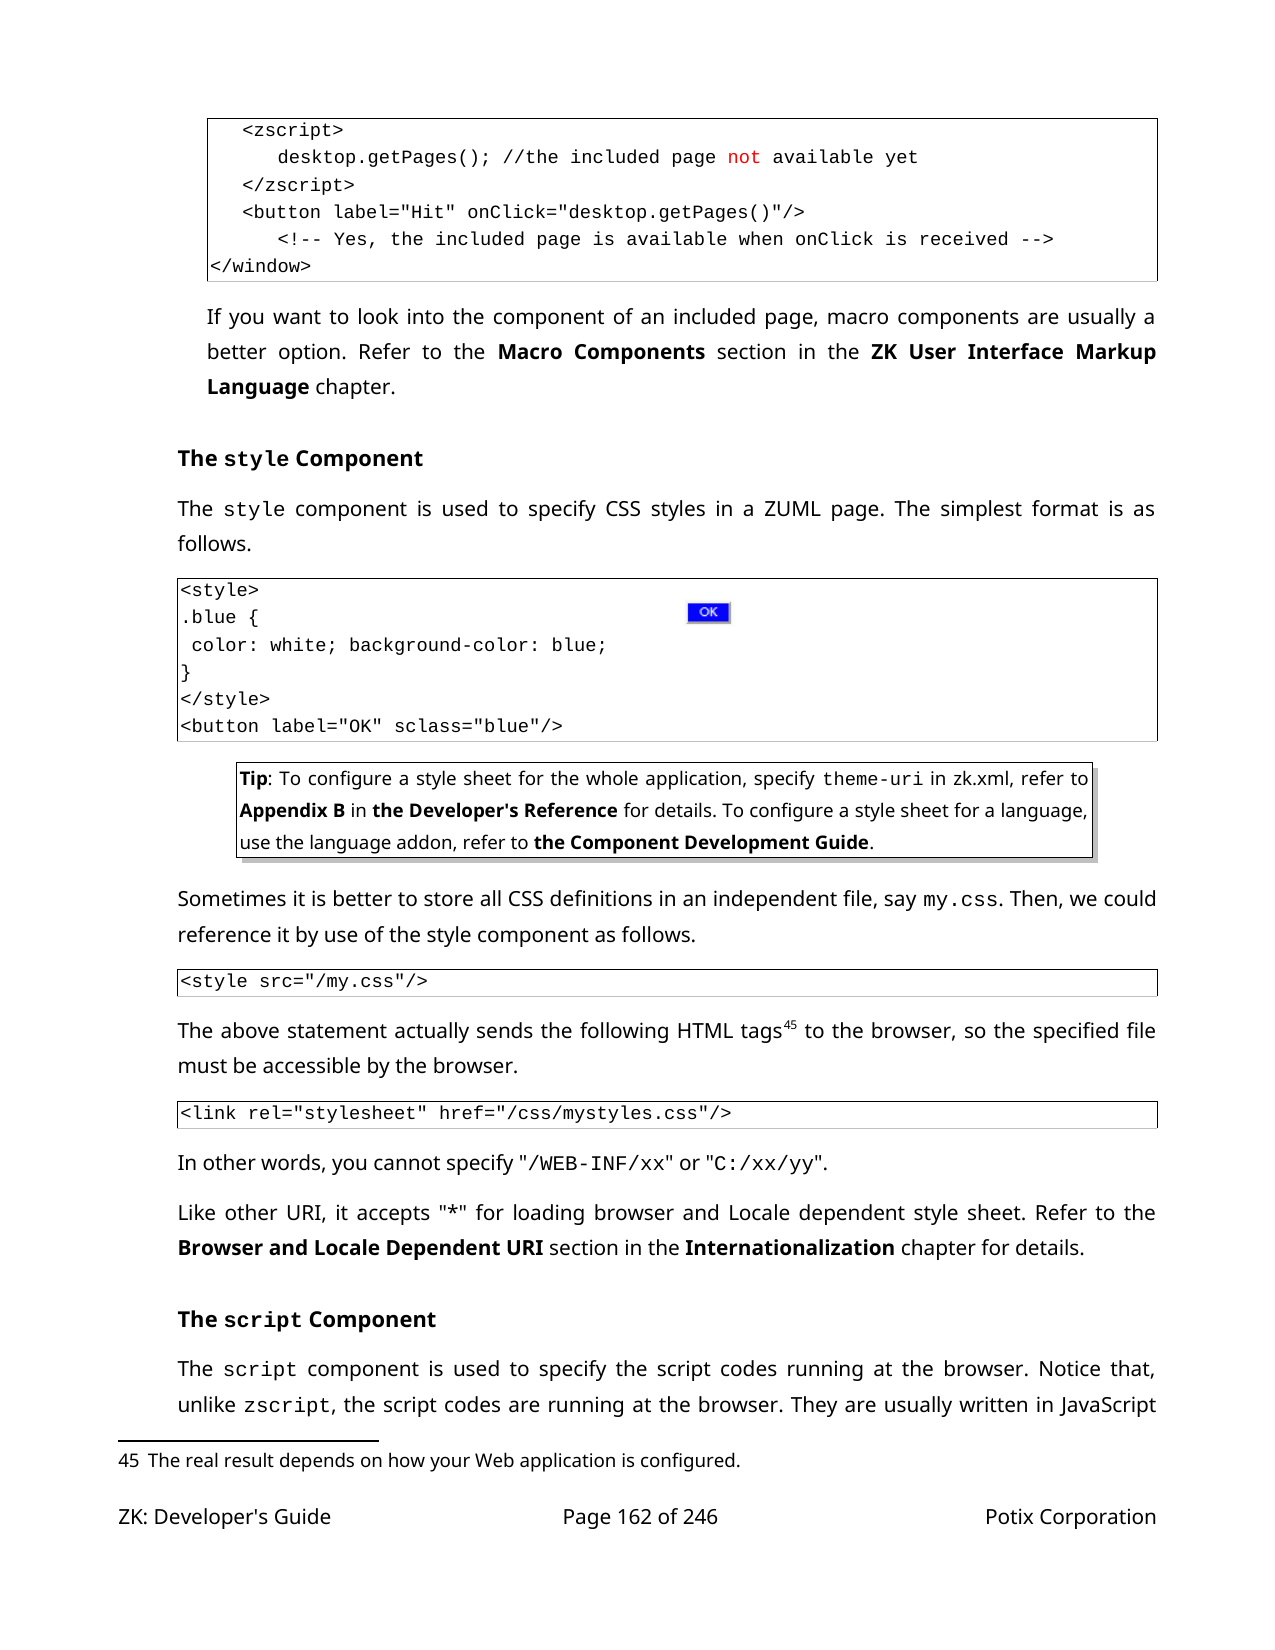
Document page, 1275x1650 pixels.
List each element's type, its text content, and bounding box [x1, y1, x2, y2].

text <!-- Yes, the included page is available when onClick is received --> [208, 227, 1157, 251]
text Sometimes it is better to store all CSS definitions in an independent file, say my.css. Then, we could reference it by use of the style component as follows. [177, 884, 1157, 948]
text <style> [178, 579, 1157, 602]
text color: white; background-color: blue; [178, 633, 1157, 657]
text <style src="/my.css"/> [178, 970, 1157, 996]
text <zscript> [208, 119, 1157, 142]
picture [683, 597, 735, 628]
text Tip: To configure a style sheet for the whole application, specify theme-uri in zk.xml, refer to Appendix B in the Developer's Reference for details. To configure a style sheet for a language, use the language addon, refer to the Component Development Guide. [237, 763, 1092, 857]
subtitle The script Component [177, 1303, 1157, 1334]
text </window> [208, 254, 1157, 281]
text <button label="OK" sclass="blue"/> [178, 714, 1157, 741]
text desktop.getPages(); //the included page not available yet [208, 145, 1157, 169]
text Like other URI, it accepts "*" for loading browser and Locale dependent style sheet. Refer to the Browser and Locale Dependent URI section in the Internationalization chapter for details. [177, 1198, 1157, 1261]
text The above statement actually sends the following HTML tags to the browser, so the specified file must be accessible by the browser. [177, 1016, 1157, 1080]
text If you want to look into the component of an included page, macro components are usually a better option. Refer to the Macro Components section in the ZK User Interface Markup Language chapter. [207, 302, 1157, 401]
text The style component is used to specify CSS styles in a ZUML page. The simplest format is as follows. [177, 494, 1157, 558]
text <button label="Hit" onClick="desktop.getPages()"/> [208, 200, 1157, 224]
text </style> [178, 687, 1157, 711]
subtitle The style Component [177, 443, 1157, 473]
text } [178, 660, 1157, 684]
text .blue { [178, 605, 1157, 630]
text <link rel="stylesheet" href="/css/mystyles.css"/> [178, 1102, 1157, 1128]
text </zscript> [208, 172, 1157, 197]
text The real result depends on how your Web application is configured. [118, 1447, 1157, 1473]
text The script component is used to specify the script codes running at the browser. Notice that, unlike zscript, the script codes are running at the browser. They are usually written in JavaScript [177, 1354, 1157, 1418]
text In other words, you cannot specify "/WEB-INF/xx" or "C:/xx/yy". [177, 1148, 1157, 1177]
